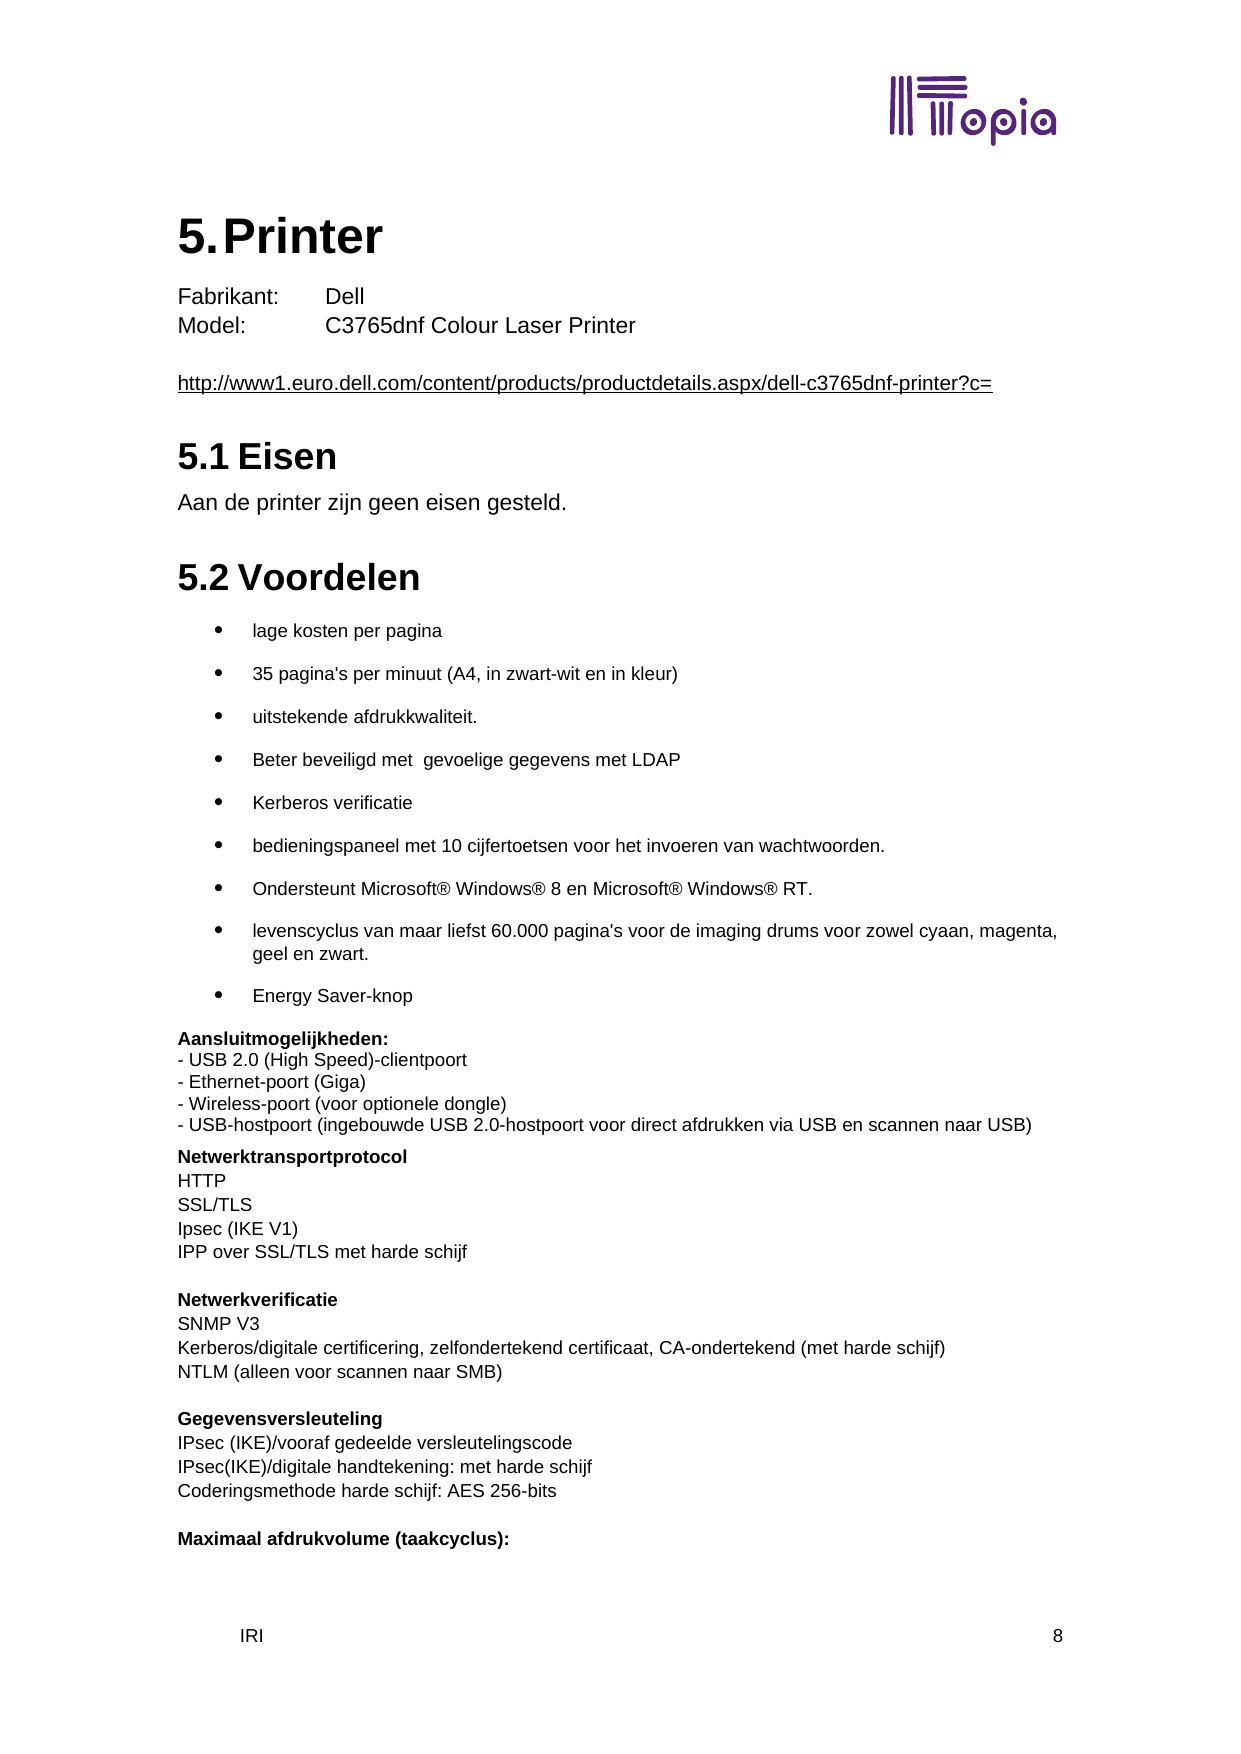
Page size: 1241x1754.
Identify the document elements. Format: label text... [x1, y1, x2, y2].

text Netwerktransportprotocol HTTP SSL/TLS Ipsec (IKE V1) IPP over SSL/TLS met harde schijf Netwerkverificatie SNMP V3 Kerberos/digitale certificering, zelfondertekend certificaat, CA-ondertekend (met harde schijf) NTLM (alleen voor scannen naar SMB) Gegevensversleuteling IPsec (IKE)/vooraf gedeelde versleutelingscode IPsec(IKE)/digitale handtekening: met harde schijf Coderingsmethode harde schijf: AES 256-bits Maximaal afdrukvolume (taakcyclus): [177, 1146, 1063, 1549]
list Kerberos verificatie [215, 791, 1063, 813]
list Energy Saver-knop [215, 985, 1063, 1007]
text Model: C3765dnf Colour Laser Printer [177, 312, 1063, 338]
subtitle Voordelen [177, 555, 1063, 598]
list levenscyclus van maar liefst 60.000 pagina's voor de imaging drums voor zowel cyaan, magenta, geel en zwart. [215, 920, 1063, 964]
list lage kosten per pagina [215, 620, 1063, 642]
text Fabrikant: Dell [177, 283, 1063, 309]
text http://www1.euro.dell.com/content/products/productdetails.aspx/dell-c3765dnf-printer?c= [177, 371, 1063, 394]
text Aan de printer zijn geen eisen gesteld. [177, 489, 1063, 515]
text Aansluitmogelijkheden: - USB 2.0 (High Speed)-clientpoort - Ethernet-poort (Giga) - Wireless-poort (voor optionele dongle) - USB-hostpoort (ingebouwde USB 2.0-hostpoort voor direct afdrukken via USB en scannen naar USB) [177, 1028, 1063, 1135]
list bedieningspaneel met 10 cijfertoetsen voor het invoeren van wachtwoorden. [215, 834, 1063, 856]
subtitle Printer [177, 207, 1063, 264]
list uitstekende afdrukkwaliteit. [215, 706, 1063, 728]
list Beter beveiligd met gevoelige gegevens met LDAP [215, 748, 1063, 771]
list 35 pagina's per minuut (A4, in zwart-wit en in kleur) [215, 663, 1063, 685]
list Ondersteunt Microsoft® Windows® 8 en Microsoft® Windows® RT. [215, 877, 1063, 899]
subtitle Eisen [177, 434, 1063, 478]
